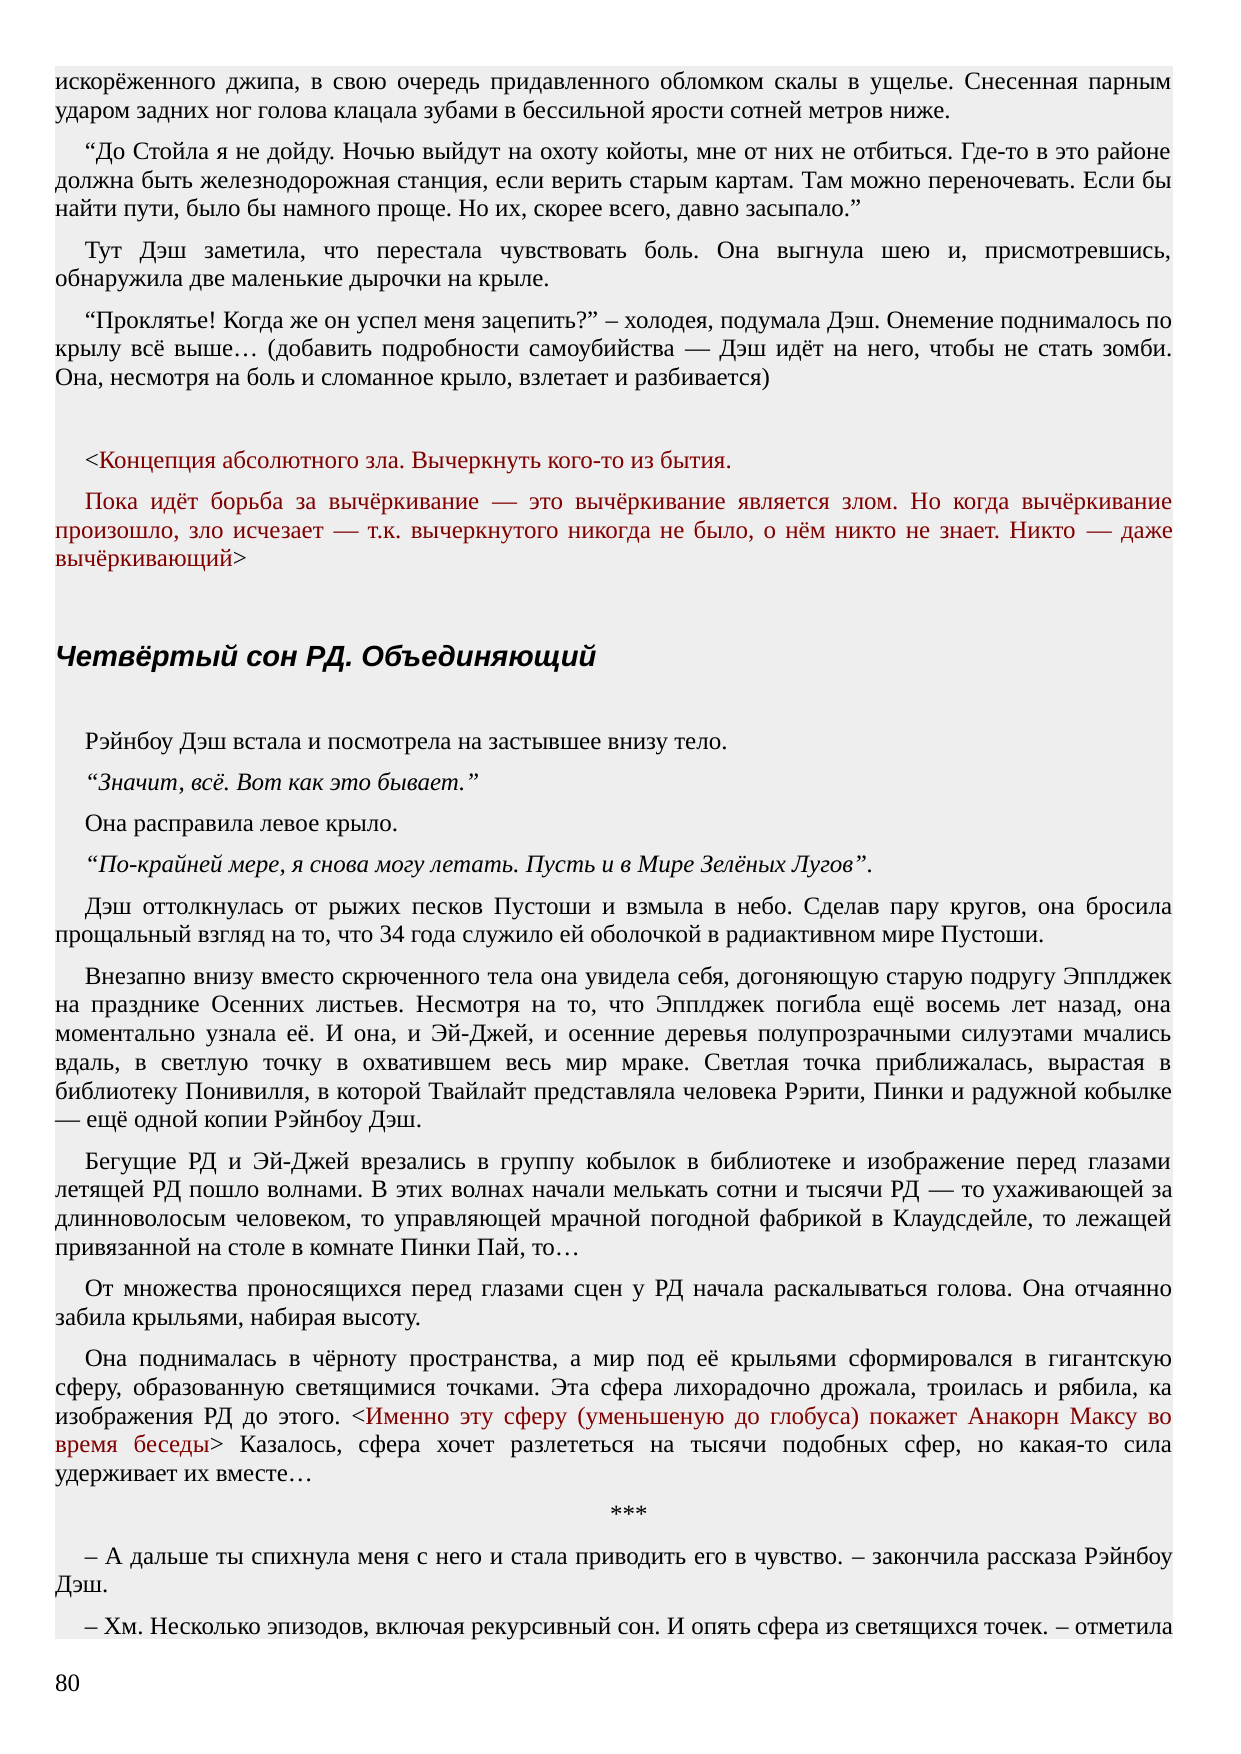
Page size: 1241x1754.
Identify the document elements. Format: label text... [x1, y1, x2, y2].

text Бегущие РД и Эй-Джей врезались в группу кобылок в библиотеке и изображение перед глазами летящей РД пошло волнами. В этих волнах начали мелькать сотни и тысячи РД — то ухаживающей за длинноволосым человеком, то управляющей мрачной погодной фабрикой в Клаудсдейле, то лежащей привязанной на столе в комнате Пинки Пай, то… [55, 1146, 1173, 1261]
text “Значит, всё. Вот как это бывает.” [55, 767, 1173, 796]
text “До Стойла я не дойду. Ночью выйдут на охоту койоты, мне от них не отбиться. Где-то в это районе должна быть железнодорожная станция, если верить старым картам. Там можно переночевать. Если бы найти пути, было бы намного проще. Но их, скорее всего, давно засыпало.” [55, 136, 1173, 222]
text “По-крайней мере, я снова могу летать. Пусть и в Мире Зелёных Лугов”. [55, 849, 1173, 878]
text От множества проносящихся перед глазами сцен у РД начала раскалываться голова. Она отчаянно забила крыльями, набирая высоту. [55, 1273, 1173, 1331]
text “Проклятье! Когда же он успел меня зацепить?” – холодея, подумала Дэш. Онемение поднималось по крылу всё выше… (добавить подробности самоубийства — Дэш идёт на него, чтобы не стать зомби. Она, несмотря на боль и сломанное крыло, взлетает и разбивается) [55, 305, 1173, 391]
text Рэйнбоу Дэш встала и посмотрела на застывшее внизу тело. [55, 726, 1173, 754]
text <Концепция абсолютного зла. Вычеркнуть кого-то из бытия. [55, 445, 1173, 473]
text – Хм. Несколько эпизодов, включая рекурсивный сон. И опять сфера из светящихся точек. – отметила [55, 1611, 1173, 1639]
text – А дальше ты спихнула меня с него и стала приводить его в чувство. – закончила рассказа Рэйнбоу Дэш. [55, 1541, 1173, 1598]
text *** [55, 1499, 1173, 1528]
text Она расправила левое крыло. [55, 808, 1173, 837]
text Внезапно внизу вместо скрюченного тела она увидела себя, догоняющую старую подругу Эпплджек на празднике Осенних листьев. Несмотря на то, что Эпплджек погибла ещё восемь лет назад, она моментально узнала её. И она, и Эй-Джей, и осенние деревья полупрозрачными силуэтами мчались вдаль, в светлую точку в охватившем весь мир мраке. Светлая точка приближалась, вырастая в библиотеку Понивилля, в которой Твайлайт представляла человека Рэрити, Пинки и радужной кобылке — ещё одной копии Рэйнбоу Дэш. [55, 961, 1173, 1133]
text Тут Дэш заметила, что перестала чувствовать боль. Она выгнула шею и, присмотревшись, обнаружила две маленькие дырочки на крыле. [55, 235, 1173, 292]
subtitle Четвёртый сон РД. Объединяющий [55, 638, 1173, 672]
text Пока идёт борьба за вычёркивание — это вычёркивание является злом. Но когда вычёркивание произошло, зло исчезает — т.к. вычеркнутого никогда не было, о нём никто не знает. Никто — даже вычёркивающий> [55, 486, 1173, 572]
text Дэш оттолкнулась от рыжих песков Пустоши и взмыла в небо. Сделав пару кругов, она бросила прощальный взгляд на то, что 34 года служило ей оболочкой в радиактивном мире Пустоши. [55, 891, 1173, 948]
text искорёженного джипа, в свою очередь придавленного обломком скалы в ущелье. Снесенная парным ударом задних ног голова клацала зубами в бессильной ярости сотней метров ниже. [55, 66, 1173, 123]
text Она поднималась в чёрноту пространства, а мир под её крыльями сформировался в гигантскую сферу, образованную светящимися точками. Эта сфера лихорадочно дрожала, троилась и рябила, ка изображения РД до этого. <Именно эту сферу (уменьшеную до глобуса) покажет Анакорн Максу во время беседы> Казалось, сфера хочет разлететься на тысячи подобных сфер, но какая-то сила удерживает их вместе… [55, 1343, 1173, 1487]
